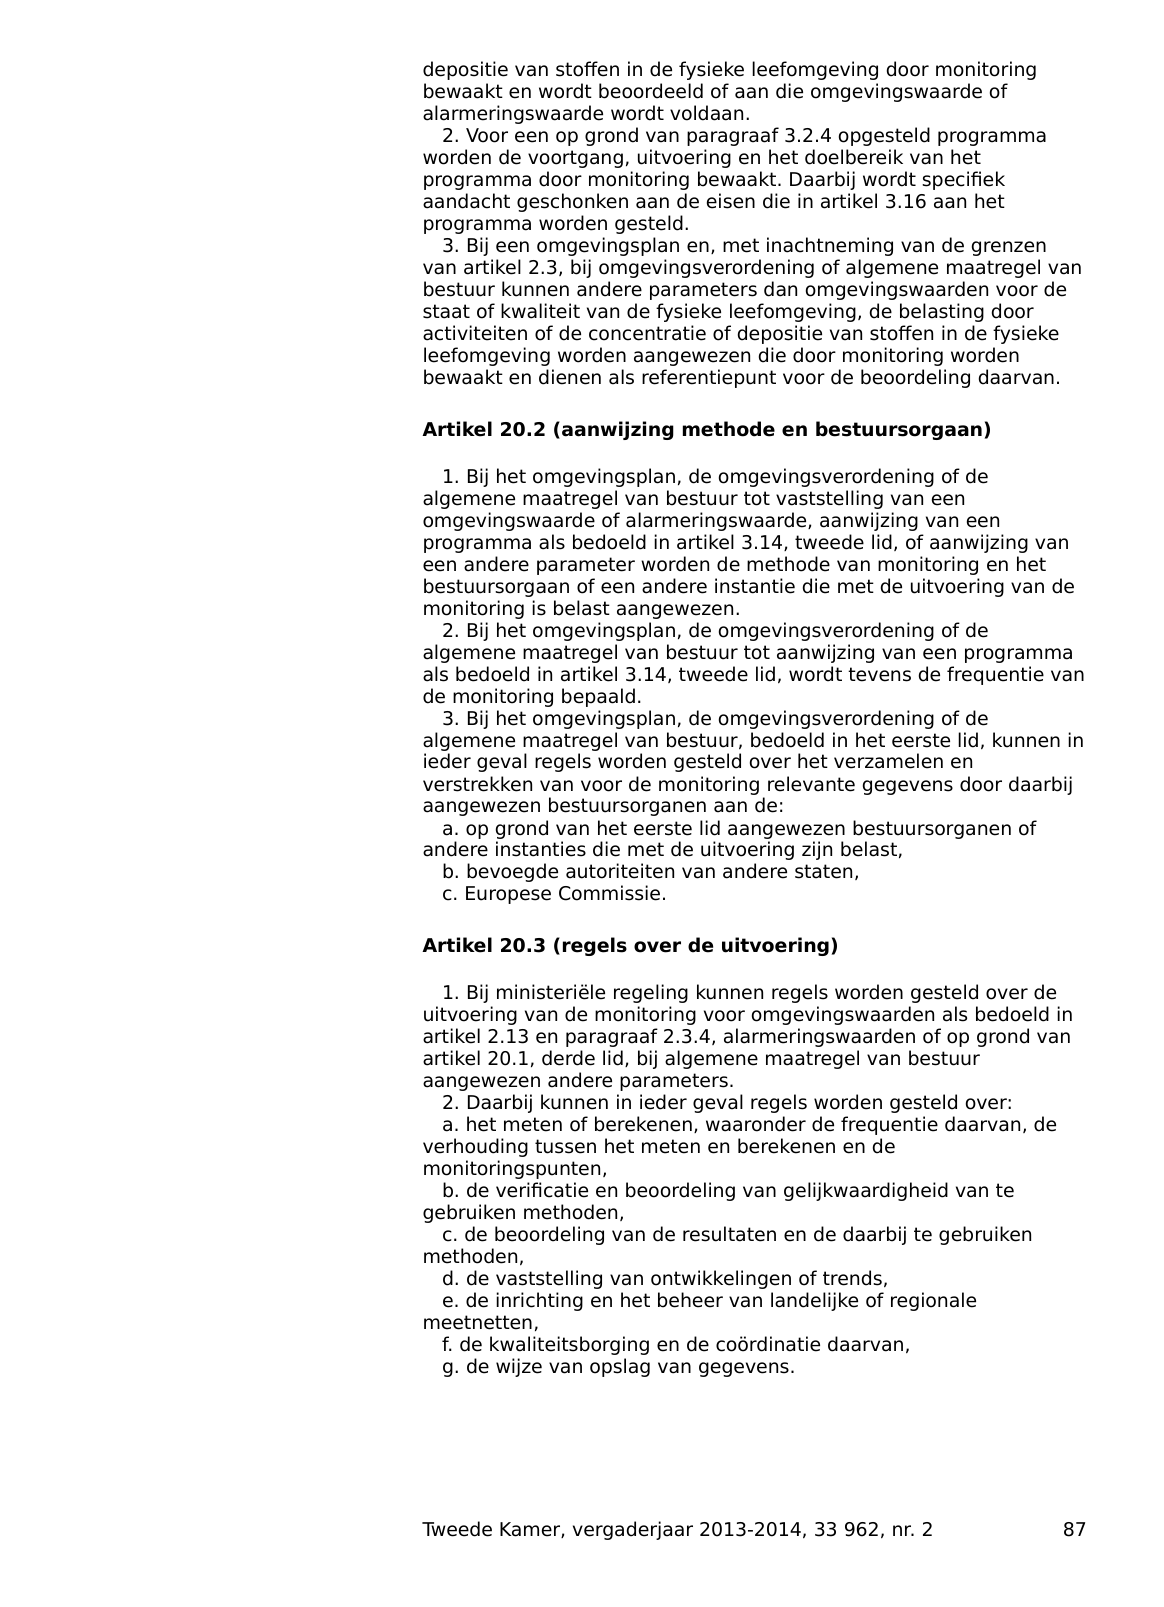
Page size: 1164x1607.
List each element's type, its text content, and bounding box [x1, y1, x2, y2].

text e. de inrichting en het beheer van landelijke of regionale meetnetten, [422, 1290, 1087, 1334]
text depositie van stoffen in de fysieke leefomgeving door monitoring bewaakt en wordt beoordeeld of aan die omgevingswaarde of alarmeringswaarde wordt voldaan. [422, 59, 1087, 125]
text 2. Bij het omgevingsplan, de omgevingsverordening of de algemene maatregel van bestuur tot aanwijzing van een programma als bedoeld in artikel 3.14, tweede lid, wordt tevens de frequentie van de monitoring bepaald. [422, 619, 1087, 707]
text b. de verificatie en beoordeling van gelijkwaardigheid van te gebruiken methoden, [422, 1180, 1087, 1224]
text 3. Bij het omgevingsplan, de omgevingsverordening of de algemene maatregel van bestuur, bedoeld in het eerste lid, kunnen in ieder geval regels worden gesteld over het verzamelen en verstrekken van voor de monitoring relevante gegevens door daarbij aangewezen bestuursorganen aan de: [422, 707, 1087, 817]
text c. Europese Commissie. [422, 883, 1087, 905]
text a. op grond van het eerste lid aangewezen bestuursorganen of andere instanties die met de uitvoering zijn belast, [422, 817, 1087, 861]
text 1. Bij het omgevingsplan, de omgevingsverordening of de algemene maatregel van bestuur tot vaststelling van een omgevingswaarde of alarmeringswaarde, aanwijzing van een programma als bedoeld in artikel 3.14, tweede lid, of aanwijzing van een andere parameter worden de methode van monitoring en het bestuursorgaan of een andere instantie die met de uitvoering van de monitoring is belast aangewezen. [422, 466, 1087, 619]
text g. de wijze van opslag van gegevens. [422, 1356, 1087, 1378]
text 2. Voor een op grond van paragraaf 3.2.4 opgesteld programma worden de voortgang, uitvoering en het doelbereik van het programma door monitoring bewaakt. Daarbij wordt specifiek aandacht geschonken aan de eisen die in artikel 3.16 aan het programma worden gesteld. [422, 125, 1087, 235]
text 3. Bij een omgevingsplan en, met inachtneming van de grenzen van artikel 2.3, bij omgevingsverordening of algemene maatregel van bestuur kunnen andere parameters dan omgevingswaarden voor de staat of kwaliteit van de fysieke leefomgeving, de belasting door activiteiten of de concentratie of depositie van stoffen in de fysieke leefomgeving worden aangewezen die door monitoring worden bewaakt en dienen als referentiepunt voor de beoordeling daarvan. [422, 235, 1087, 389]
text b. bevoegde autoriteiten van andere staten, [422, 861, 1087, 883]
subtitle Artikel 20.2 (aanwijzing methode en bestuursorgaan) [422, 419, 1087, 441]
subtitle Artikel 20.3 (regels over de uitvoering) [422, 935, 1087, 957]
text c. de beoordeling van de resultaten en de daarbij te gebruiken methoden, [422, 1224, 1087, 1268]
text f. de kwaliteitsborging en de coördinatie daarvan, [422, 1334, 1087, 1356]
text 2. Daarbij kunnen in ieder geval regels worden gesteld over: [422, 1092, 1087, 1114]
text a. het meten of berekenen, waaronder de frequentie daarvan, de verhouding tussen het meten en berekenen en de monitoringspunten, [422, 1114, 1087, 1180]
text 1. Bij ministeriële regeling kunnen regels worden gesteld over de uitvoering van de monitoring voor omgevingswaarden als bedoeld in artikel 2.13 en paragraaf 2.3.4, alarmeringswaarden of op grond van artikel 20.1, derde lid, bij algemene maatregel van bestuur aangewezen andere parameters. [422, 982, 1087, 1092]
text d. de vaststelling van ontwikkelingen of trends, [422, 1268, 1087, 1290]
